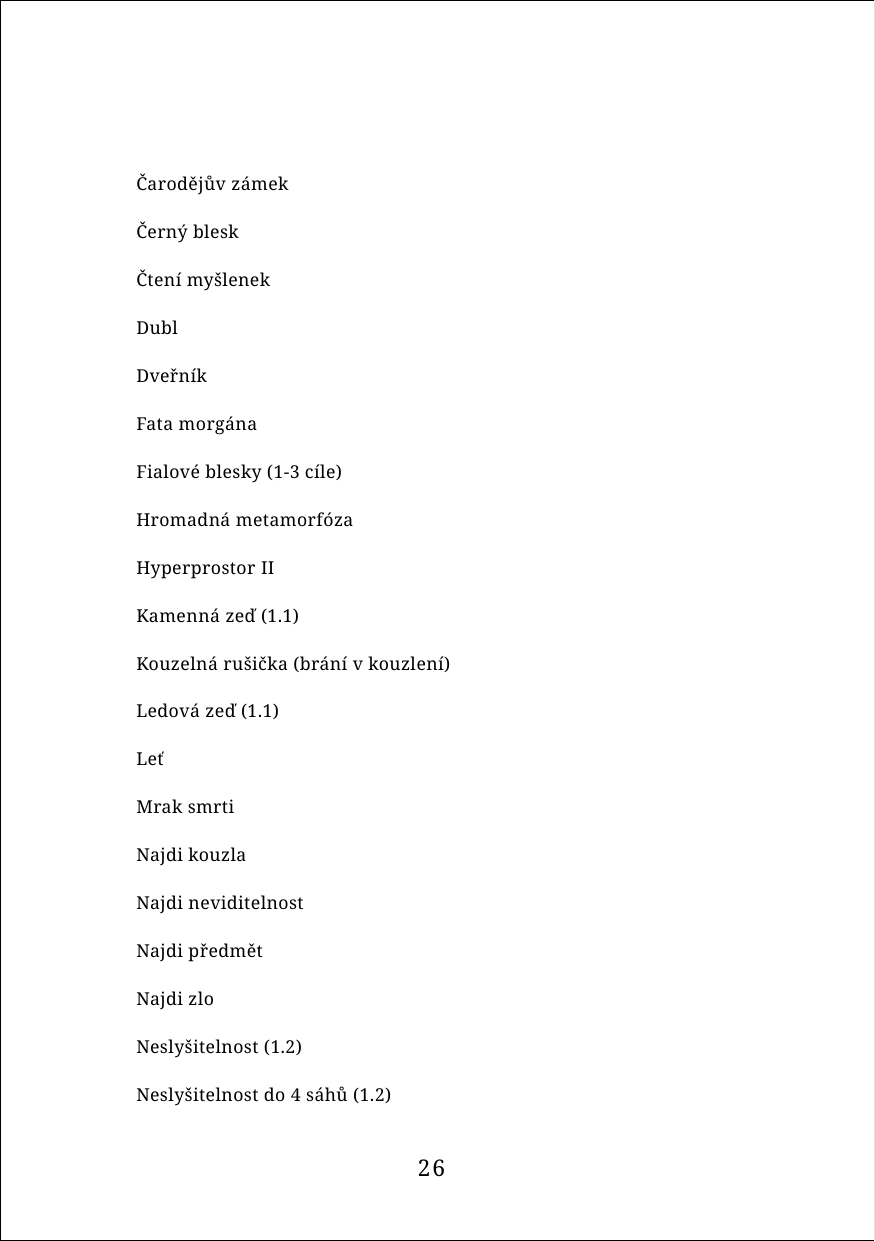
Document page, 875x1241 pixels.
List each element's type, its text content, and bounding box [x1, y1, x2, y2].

text Najdi kouzla [136, 843, 756, 867]
text Dveřník [136, 363, 756, 388]
text Kouzelná rušička (brání v kouzlení) [136, 651, 756, 675]
text Čarodějův zámek [136, 172, 756, 196]
text Neslyšitelnost do 4 sáhů (1.2) [136, 1082, 756, 1106]
text Černý blesk [136, 220, 756, 244]
text Leť [136, 747, 756, 771]
text Dubl [136, 316, 756, 340]
text Ledová zeď (1.1) [136, 699, 756, 723]
text Fata morgána [136, 411, 756, 436]
text Najdi neviditelnost [136, 891, 756, 915]
text Fialové blesky (1-3 cíle) [136, 459, 756, 483]
text Najdi předmět [136, 938, 756, 963]
text Hyperprostor II [136, 555, 756, 579]
text Čtení myšlenek [136, 268, 756, 292]
text Neslyšitelnost (1.2) [136, 1034, 756, 1058]
text Kamenná zeď (1.1) [136, 603, 756, 627]
text Hromadná metamorfóza [136, 507, 756, 531]
text Najdi zlo [136, 986, 756, 1011]
text Mrak smrti [136, 795, 756, 819]
